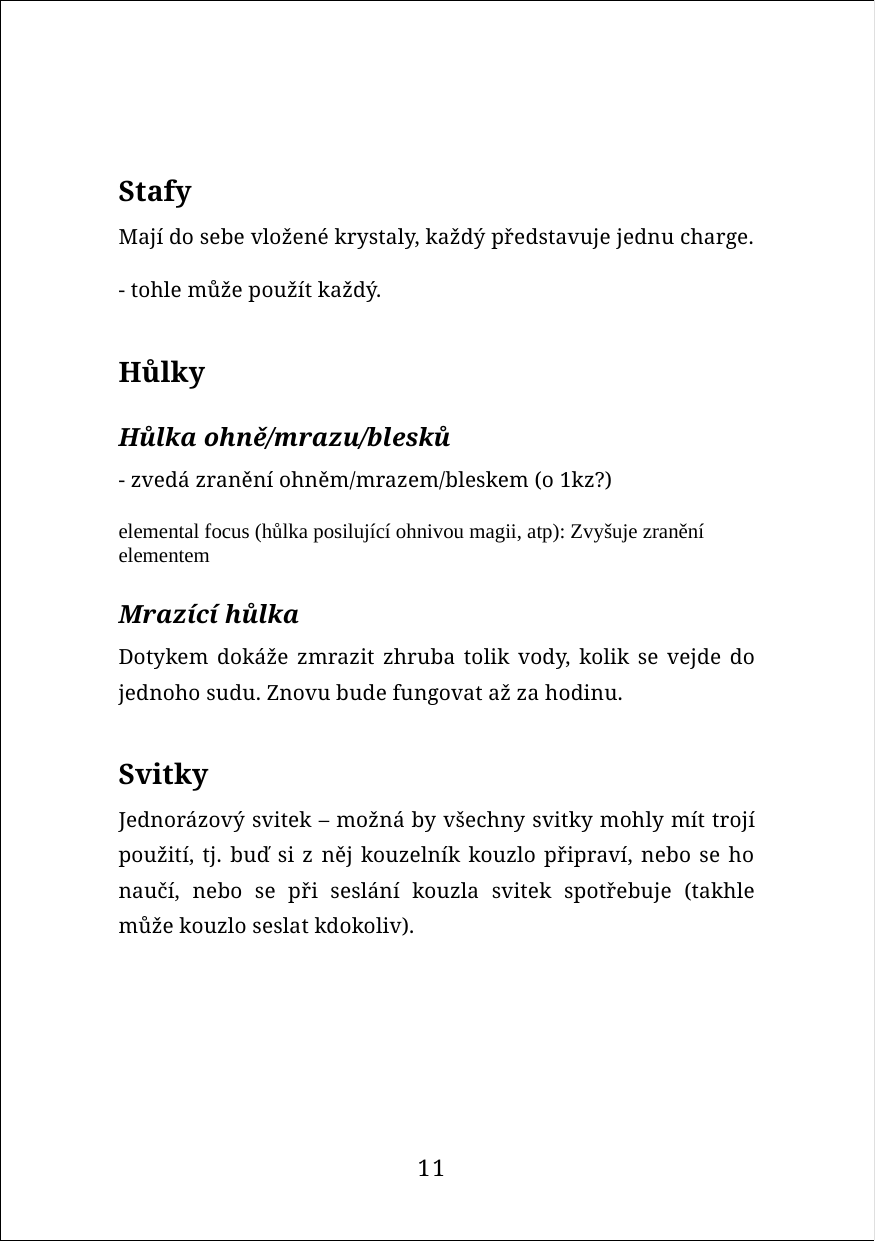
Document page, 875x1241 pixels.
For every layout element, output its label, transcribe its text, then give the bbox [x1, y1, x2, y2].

subtitle Hůlka ohně/mrazu/blesků [118, 420, 756, 454]
text - zvedá zranění ohněm/mrazem/bleskem (o 1kz?) [118, 466, 756, 494]
subtitle Stafy [118, 172, 756, 210]
subtitle Hůlky [118, 352, 756, 390]
text Mají do sebe vložené krystaly, každý představuje jednu charge. [118, 222, 756, 250]
text Dotykem dokáže zmrazit zhruba tolik vody, kolik se vejde do jednoho sudu. Znovu bude fungovat až za hodinu. [118, 642, 756, 706]
subtitle Svitky [118, 755, 756, 793]
subtitle Mrazící hůlka [118, 596, 756, 631]
text elemental focus (hůlka posilující ohnivou magii, atp): Zvyšuje zranění elementem [118, 519, 756, 567]
text Jednorázový svitek – možná by všechny svitky mohly mít trojí použití, tj. buď si z něj kouzelník kouzlo připraví, nebo se ho naučí, nebo se při seslání kouzla svitek spotřebuje (takhle může kouzlo seslat kdokoliv). [118, 805, 756, 940]
text - tohle může použít každý. [118, 275, 756, 303]
